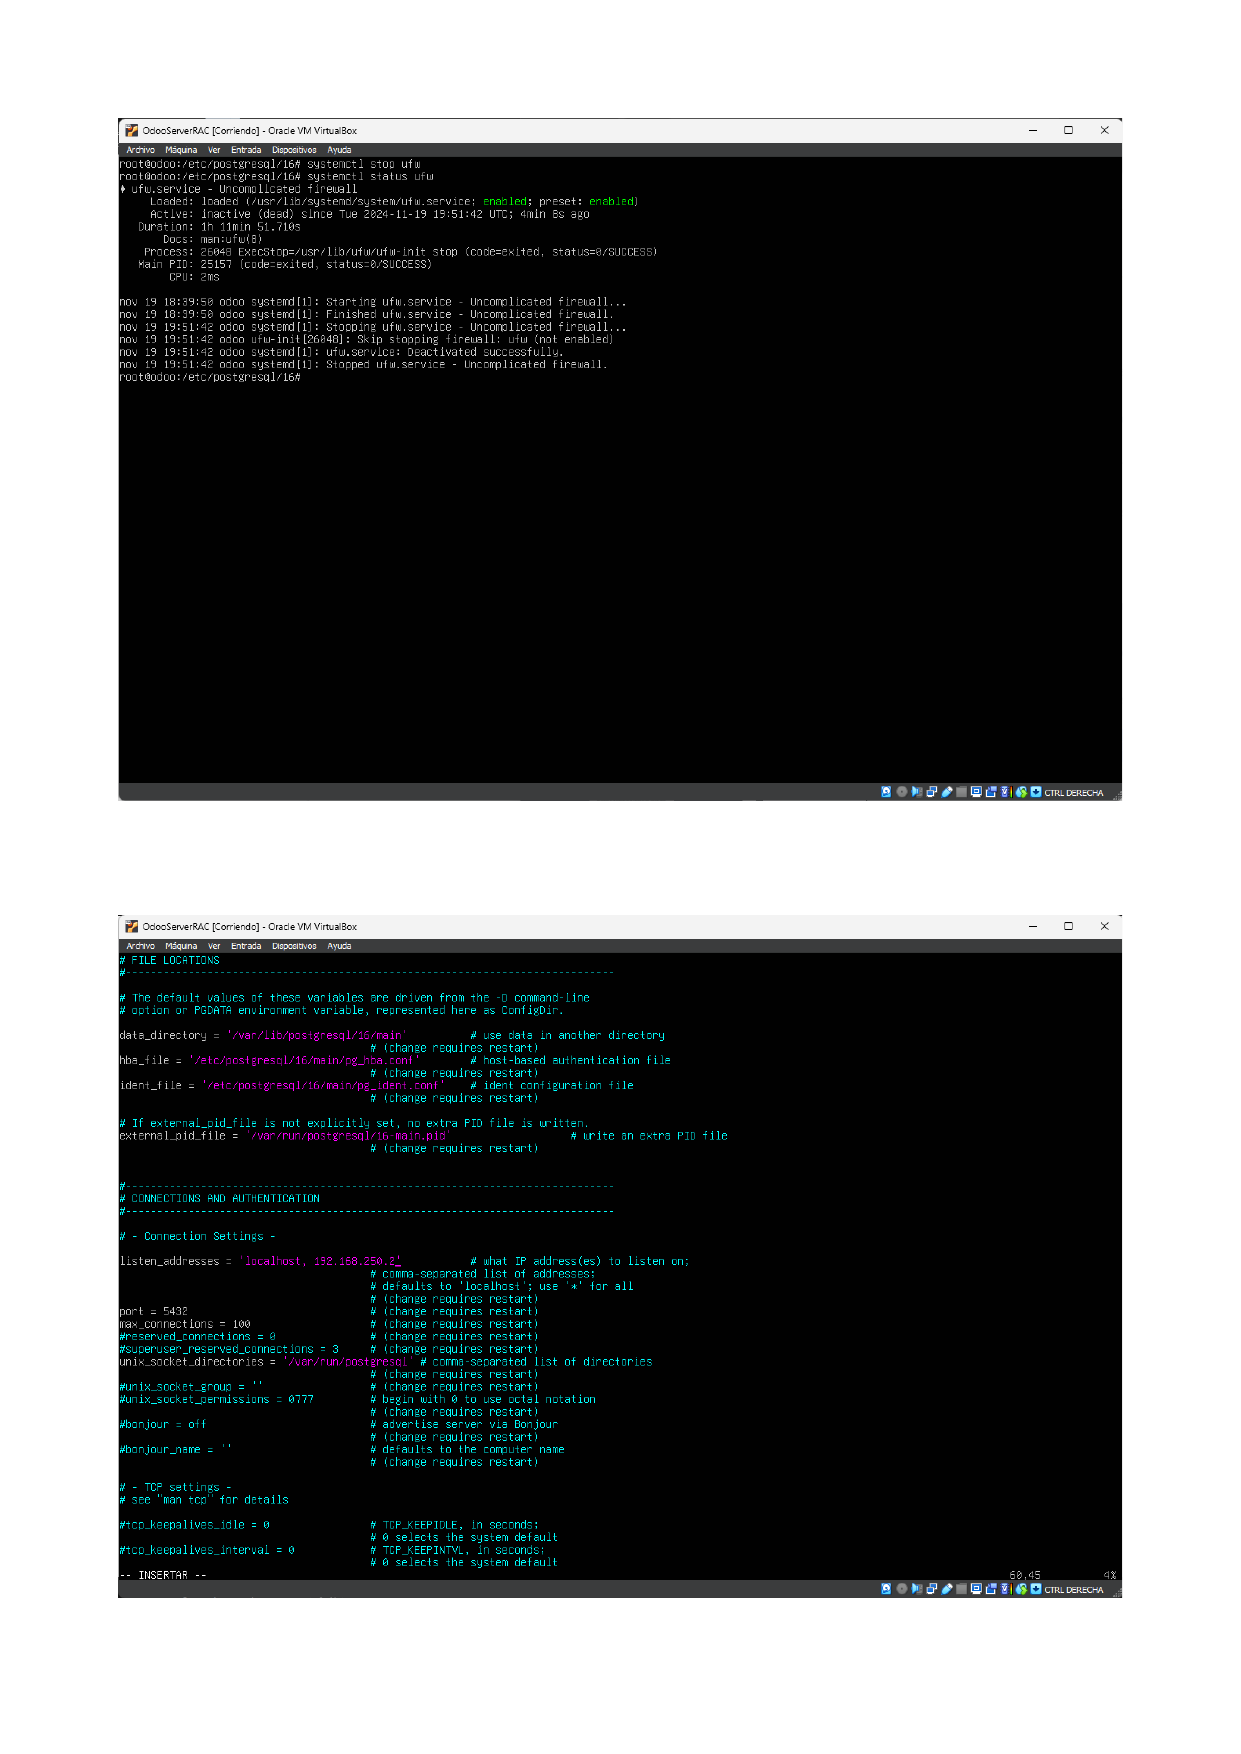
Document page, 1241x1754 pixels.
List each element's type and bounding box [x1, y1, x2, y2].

picture [118, 118, 1123, 801]
picture [118, 915, 1123, 1598]
